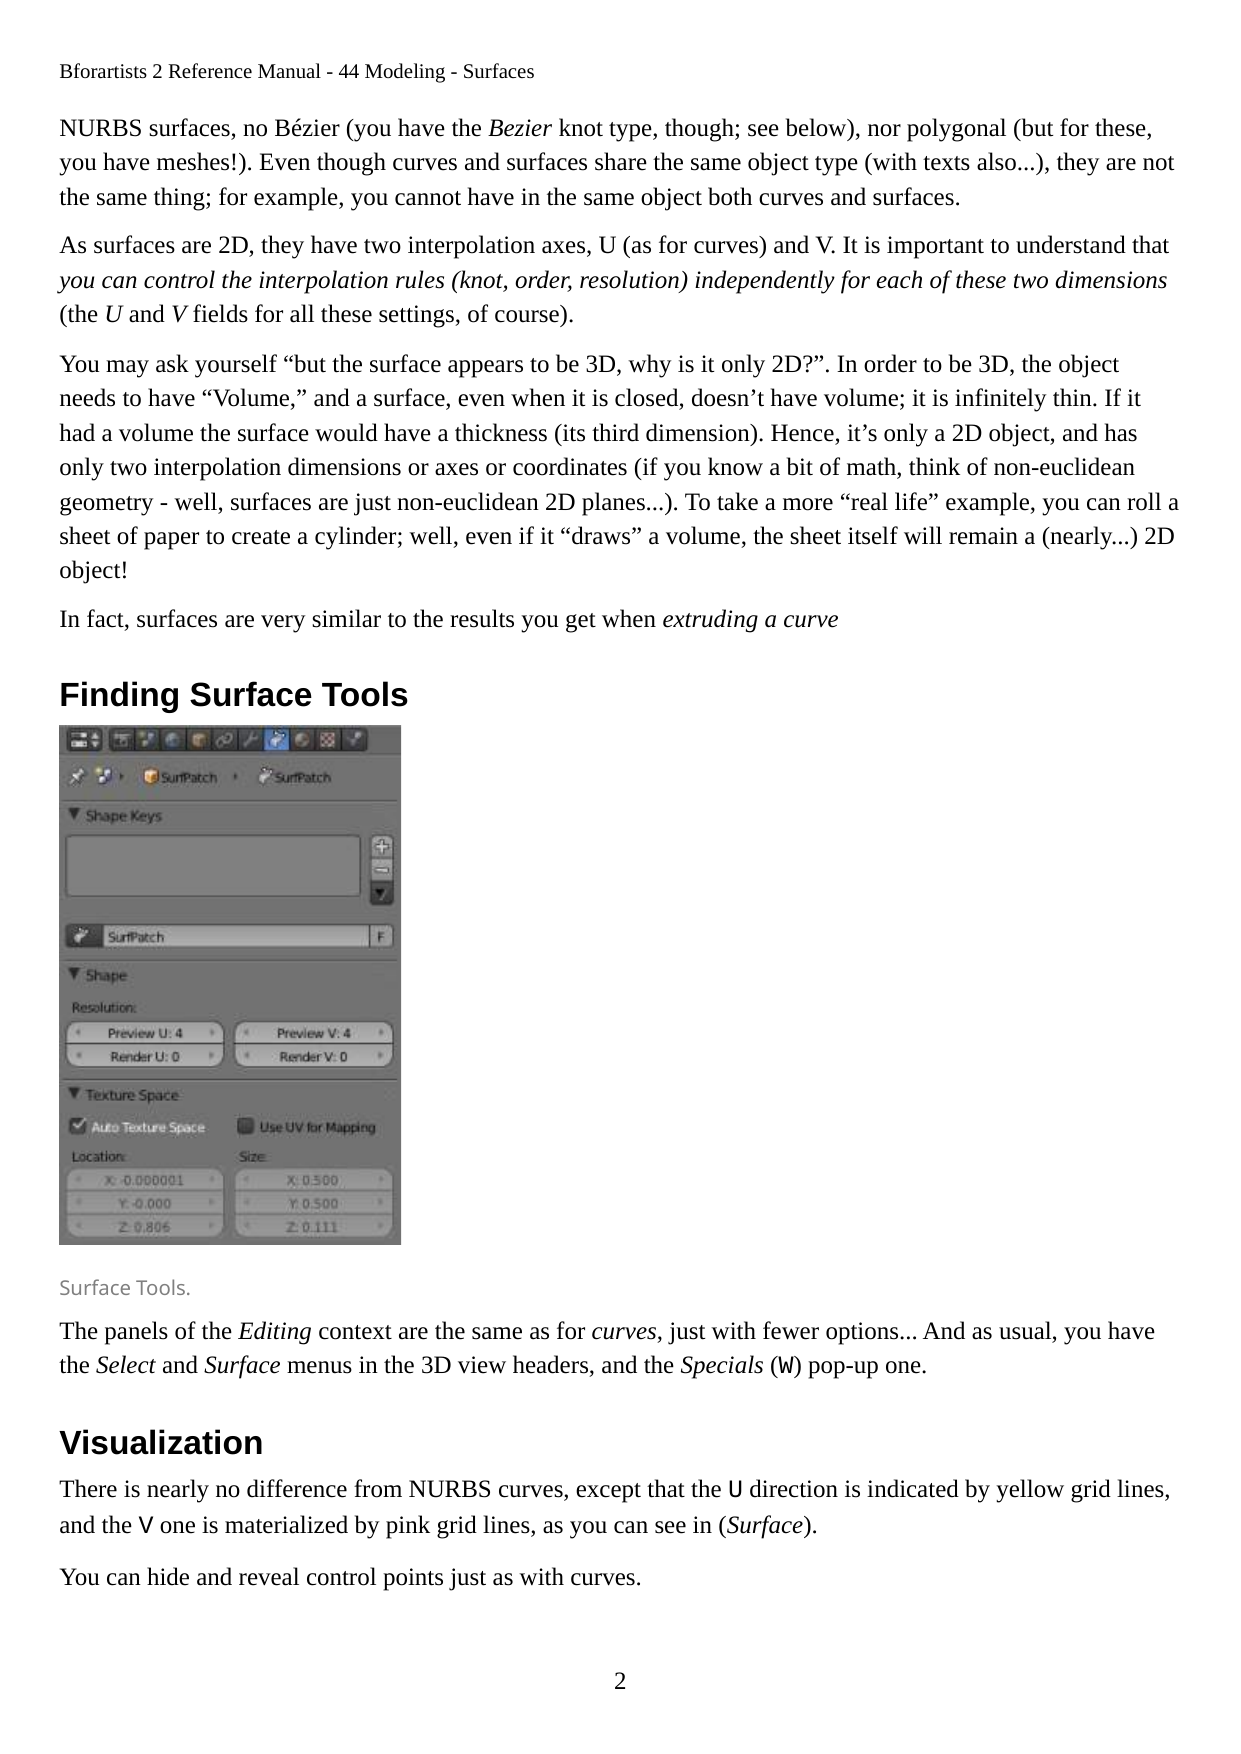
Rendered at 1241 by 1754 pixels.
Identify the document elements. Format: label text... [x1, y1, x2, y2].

text You can hide and reveal control points just as with curves. [59, 1562, 1181, 1591]
subtitle Finding Surface Tools [59, 674, 1181, 713]
text NURBS surfaces, no Bézier (you have the Bezier knot type, though; see below), nor polygonal (but for these, you have meshes!). Even though curves and surfaces share the same object type (with texts also...), they are not the same thing; for example, you cannot have in the same object both curves and surfaces. [59, 113, 1181, 210]
picture [59, 725, 402, 1245]
text You may ask yourself “but the surface appears to be 3D, why is it only 2D?”. In order to be 3D, the object needs to have “Volume,” and a surface, even when it is closed, doesn’t have volume; it is infinitely thin. If it had a volume the surface would have a thickness (its third dimension). Hence, it’s only a 2D object, and has only two interpolation dimensions or axes or coordinates (if you know a bit of math, think of non-euclidean geometry - well, surfaces are just non-euclidean 2D planes...). To take a more “real life” example, you can roll a sheet of paper to create a cylinder; well, even if it “draws” a volume, the sheet itself will remain a (nearly...) 2D object! [59, 349, 1181, 584]
text As surfaces are 2D, they have two interpolation axes, U (as for curves) and V. It is important to understand that you can control the interpolation rules (knot, order, resolution) independently for each of these two dimensions (the U and V fields for all these settings, of course). [59, 231, 1181, 328]
text In fact, surfaces are very similar to the results you get when extruding a curve [59, 604, 1181, 633]
text The panels of the Editing context are the same as for curves, just with fewer options... And as usual, you have the Select and Surface menus in the 3D view headers, and the Specials (W) pop-up one. [59, 1316, 1181, 1381]
subtitle Visualization [59, 1423, 1181, 1461]
text Surface Tools. [59, 1270, 1181, 1301]
text There is nearly no difference from NURBS curves, except that the U direction is indicated by yellow grid lines, and the V one is materialized by pink grid lines, as you can see in (Surface). [59, 1474, 1181, 1541]
